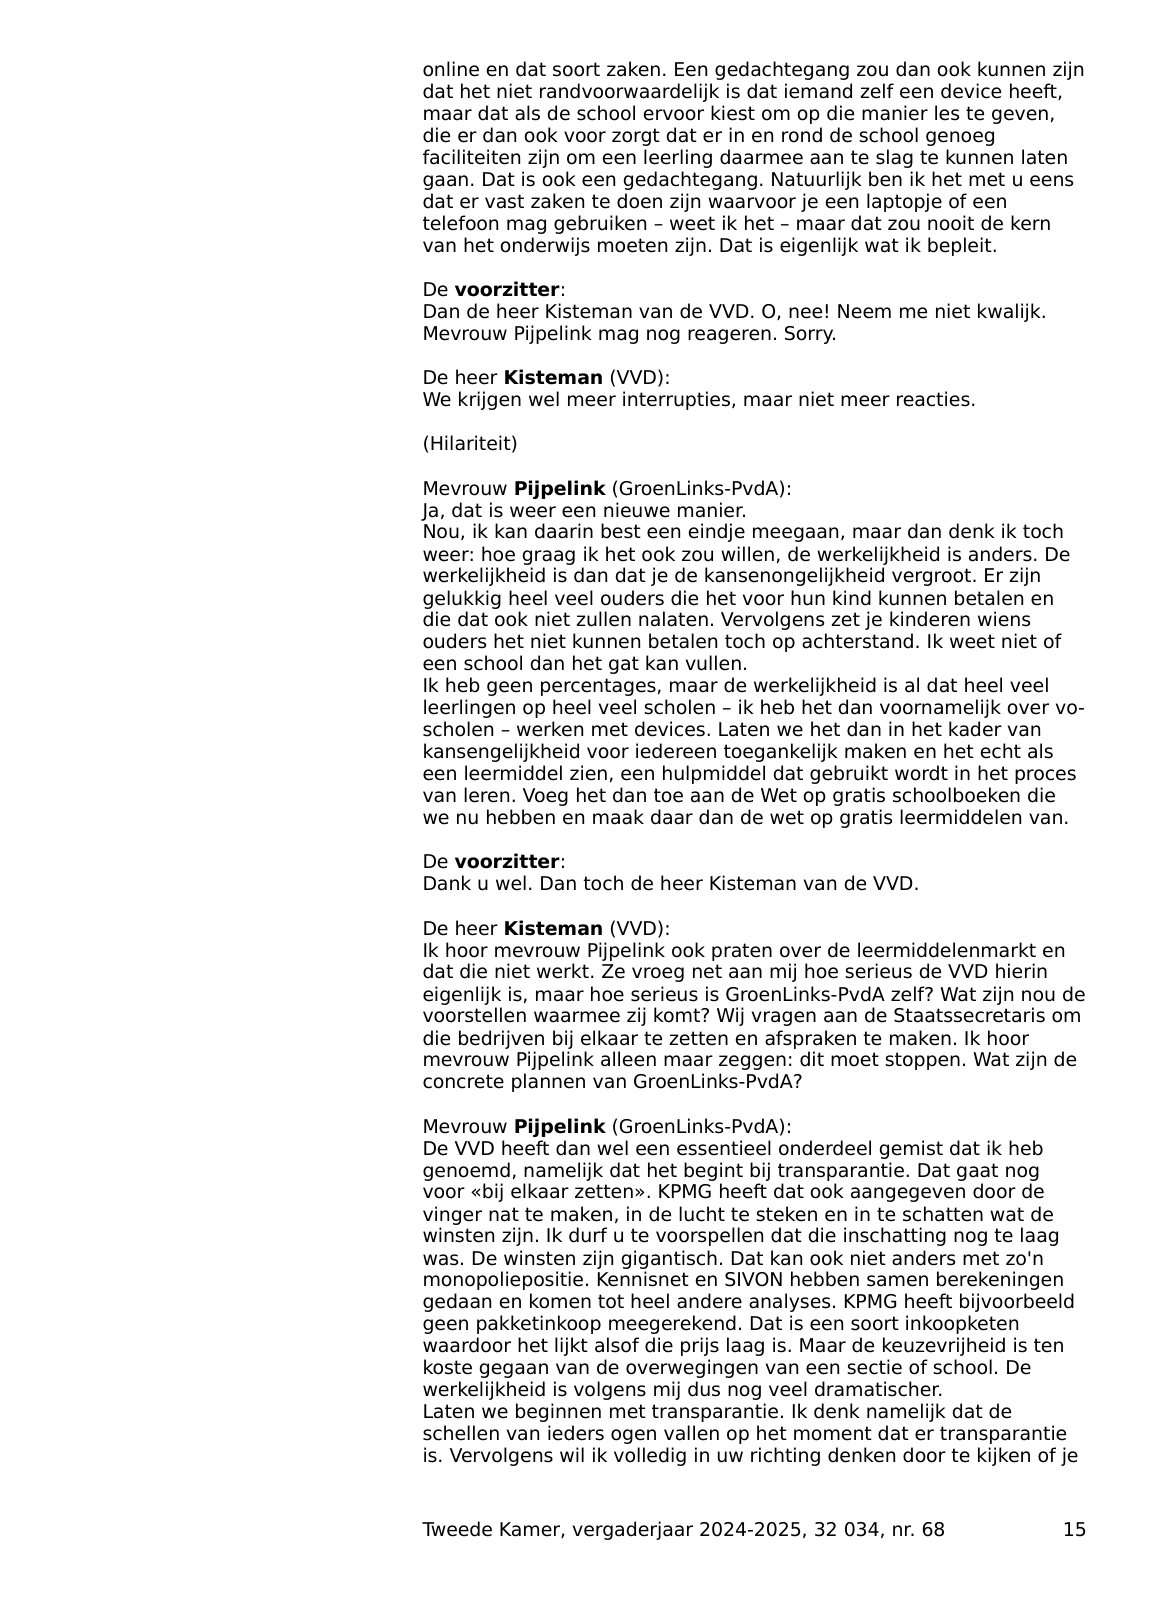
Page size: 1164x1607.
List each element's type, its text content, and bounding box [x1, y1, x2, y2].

text (Hilariteit) [422, 433, 1087, 455]
text Mevrouw Pijpelink (GroenLinks-PvdA): [422, 1116, 1087, 1137]
text We krijgen wel meer interrupties, maar niet meer reacties. [422, 389, 1087, 411]
text Ik heb geen percentages, maar de werkelijkheid is al dat heel veel leerlingen op heel veel scholen – ik heb het dan voornamelijk over vo-scholen – werken met devices. Laten we het dan in het kader van kansengelijkheid voor iedereen toegankelijk maken en het echt als een leermiddel zien, een hulpmiddel dat gebruikt wordt in het proces van leren. Voeg het dan toe aan de Wet op gratis schoolboeken die we nu hebben en maak daar dan de wet op gratis leermiddelen van. [422, 675, 1087, 829]
text Mevrouw Pijpelink (GroenLinks-PvdA): [422, 477, 1087, 499]
text Dan de heer Kisteman van de VVD. O, nee! Neem me niet kwalijk. Mevrouw Pijpelink mag nog reageren. Sorry. [422, 301, 1087, 345]
text De voorzitter: [422, 279, 1087, 301]
text Ja, dat is weer een nieuwe manier. [422, 499, 1087, 521]
text De heer Kisteman (VVD): [422, 917, 1087, 939]
text Ik hoor mevrouw Pijpelink ook praten over de leermiddelenmarkt en dat die niet werkt. Ze vroeg net aan mij hoe serieus de VVD hierin eigenlijk is, maar hoe serieus is GroenLinks-PvdA zelf? Wat zijn nou de voorstellen waarmee zij komt? Wij vragen aan de Staatssecretaris om die bedrijven bij elkaar te zetten en afspraken te maken. Ik hoor mevrouw Pijpelink alleen maar zeggen: dit moet stoppen. Wat zijn de concrete plannen van GroenLinks-PvdA? [422, 939, 1087, 1093]
text De heer Kisteman (VVD): [422, 367, 1087, 389]
text De voorzitter: [422, 851, 1087, 873]
text Dank u wel. Dan toch de heer Kisteman van de VVD. [422, 873, 1087, 895]
text online en dat soort zaken. Een gedachtegang zou dan ook kunnen zijn dat het niet randvoorwaardelijk is dat iemand zelf een device heeft, maar dat als de school ervoor kiest om op die manier les te geven, die er dan ook voor zorgt dat er in en rond de school genoeg faciliteiten zijn om een leerling daarmee aan te slag te kunnen laten gaan. Dat is ook een gedachtegang. Natuurlijk ben ik het met u eens dat er vast zaken te doen zijn waarvoor je een laptopje of een telefoon mag gebruiken – weet ik het – maar dat zou nooit de kern van het onderwijs moeten zijn. Dat is eigenlijk wat ik bepleit. [422, 59, 1087, 257]
text Laten we beginnen met transparantie. Ik denk namelijk dat de schellen van ieders ogen vallen op het moment dat er transparantie is. Vervolgens wil ik volledig in uw richting denken door te kijken of je [422, 1401, 1087, 1467]
text De VVD heeft dan wel een essentieel onderdeel gemist dat ik heb genoemd, namelijk dat het begint bij transparantie. Dat gaat nog voor «bij elkaar zetten». KPMG heeft dat ook aangegeven door de vinger nat te maken, in de lucht te steken en in te schatten wat de winsten zijn. Ik durf u te voorspellen dat die inschatting nog te laag was. De winsten zijn gigantisch. Dat kan ook niet anders met zo'n monopoliepositie. Kennisnet en SIVON hebben samen berekeningen gedaan en komen tot heel andere analyses. KPMG heeft bijvoorbeeld geen pakketinkoop meegerekend. Dat is een soort inkoopketen waardoor het lijkt alsof die prijs laag is. Maar de keuzevrijheid is ten koste gegaan van de overwegingen van een sectie of school. De werkelijkheid is volgens mij dus nog veel dramatischer. [422, 1137, 1087, 1401]
text Nou, ik kan daarin best een eindje meegaan, maar dan denk ik toch weer: hoe graag ik het ook zou willen, de werkelijkheid is anders. De werkelijkheid is dan dat je de kansenongelijkheid vergroot. Er zijn gelukkig heel veel ouders die het voor hun kind kunnen betalen en die dat ook niet zullen nalaten. Vervolgens zet je kinderen wiens ouders het niet kunnen betalen toch op achterstand. Ik weet niet of een school dan het gat kan vullen. [422, 521, 1087, 675]
